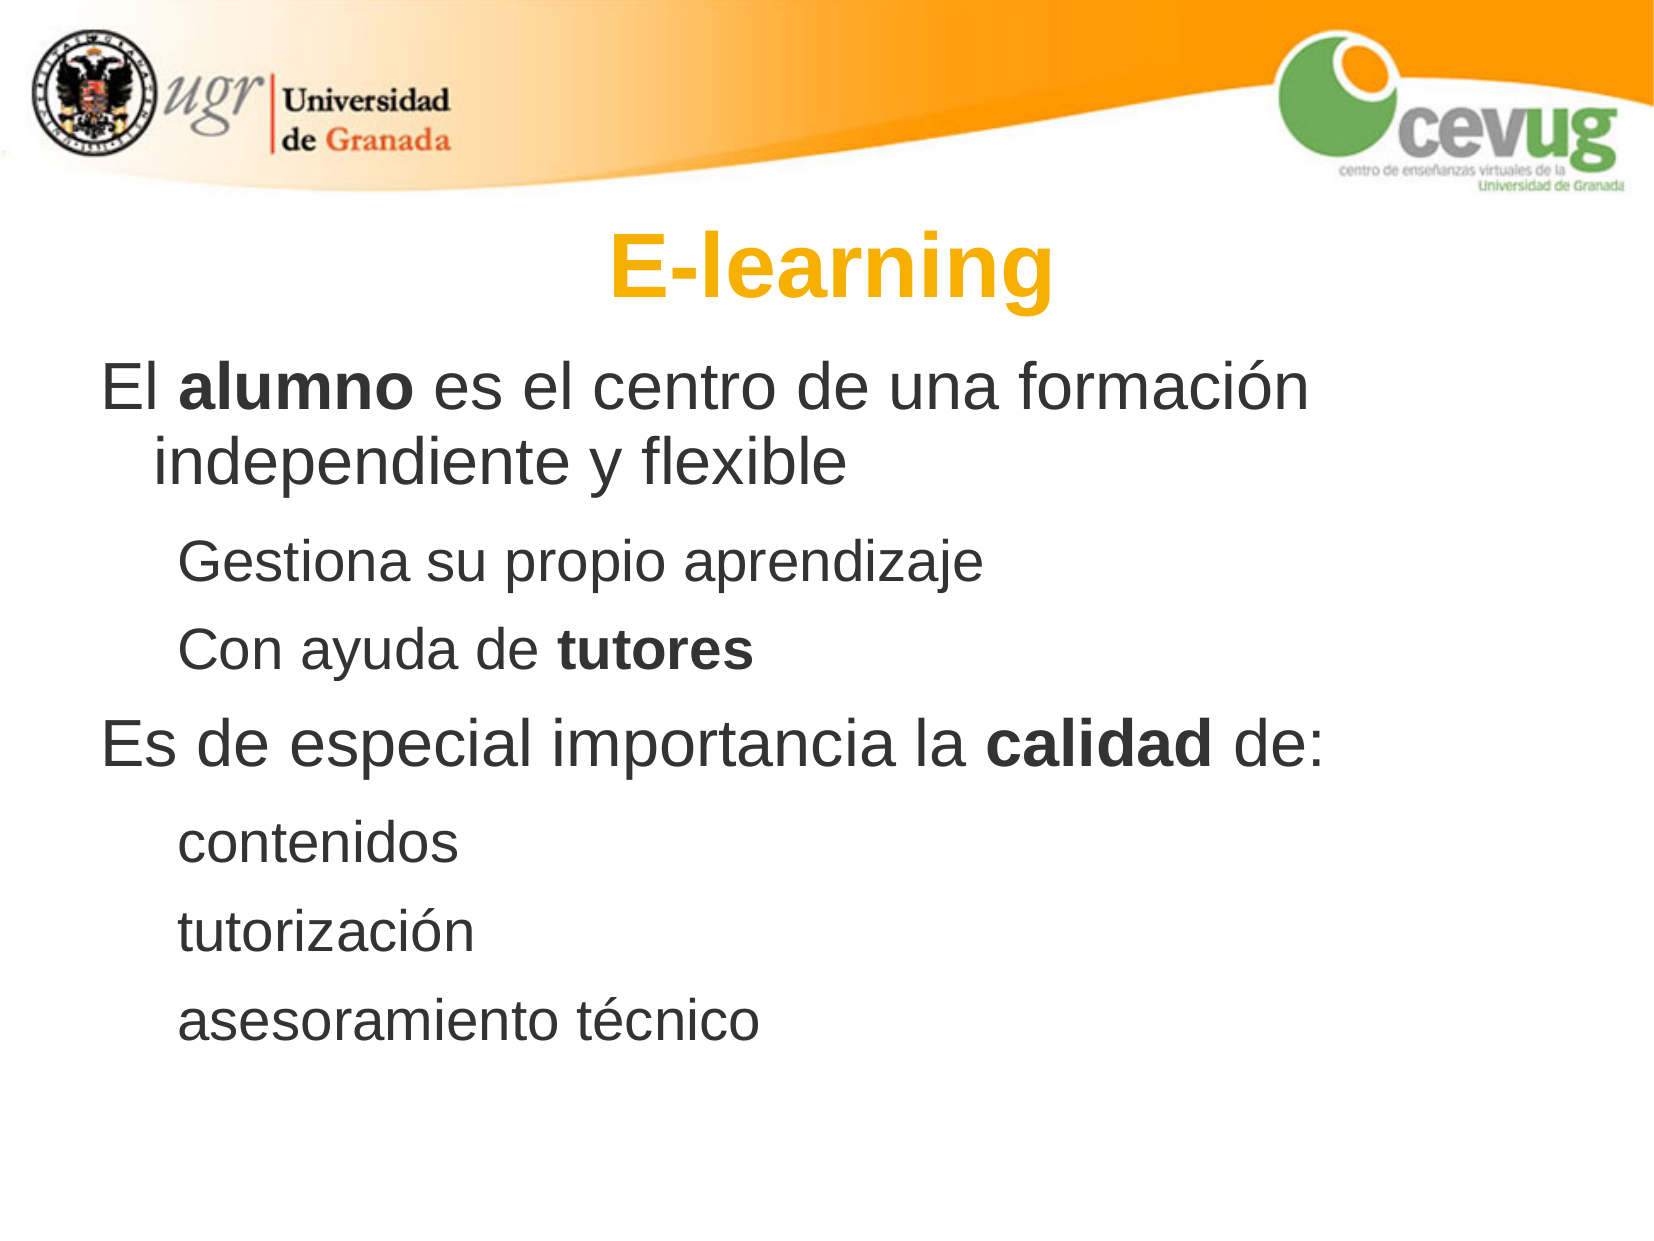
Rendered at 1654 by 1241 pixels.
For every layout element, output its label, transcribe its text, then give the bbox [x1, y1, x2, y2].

title E-learning [88, 177, 1577, 355]
list El alumno es el centro de una formación independiente y flexible Gestiona su propio aprendizaje Con ayuda de tutores Es de especial importancia la calidad de: contenidos tutorización asesoramiento técnico [82, 349, 1571, 1168]
